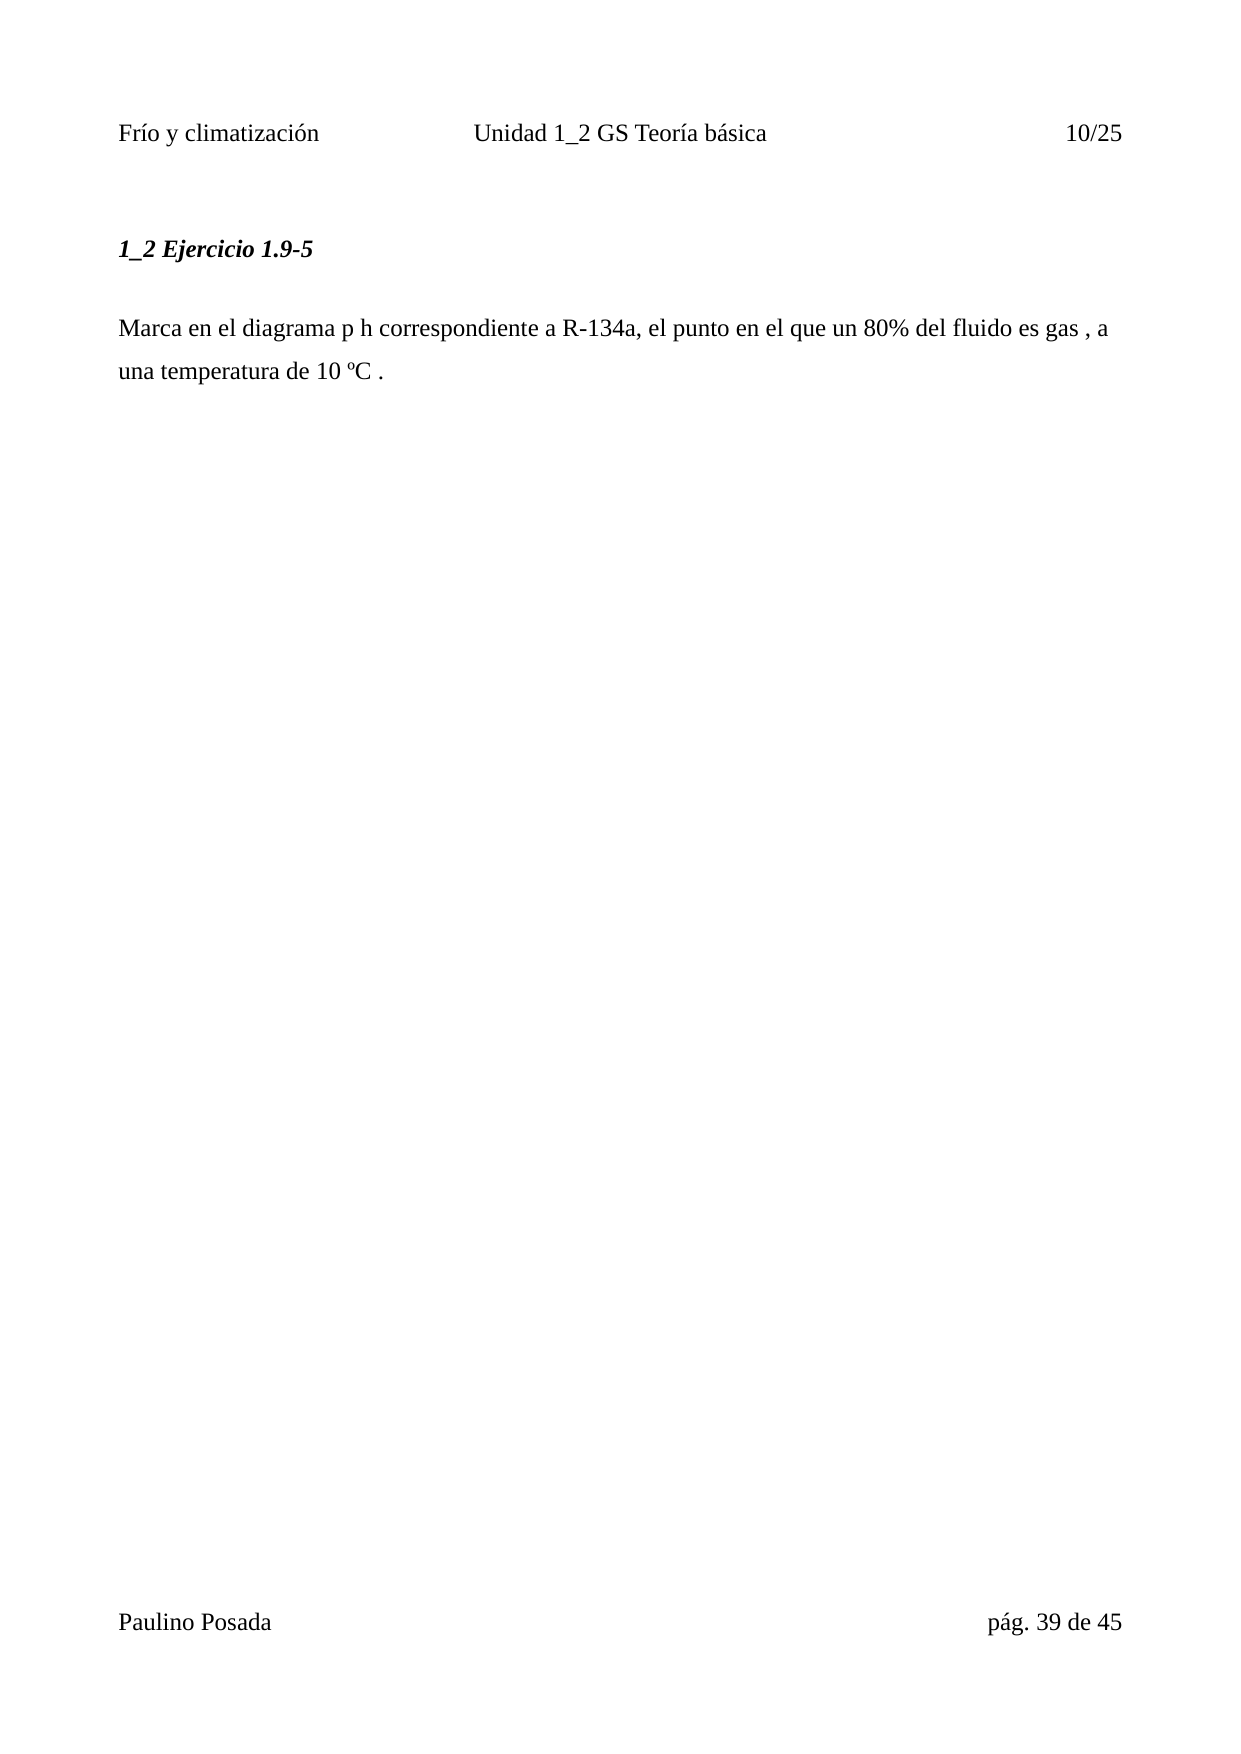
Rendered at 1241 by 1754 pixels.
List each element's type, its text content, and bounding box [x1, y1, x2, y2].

text 1_2 Ejercicio 1.9-5 [118, 234, 1122, 263]
text Marca en el diagrama p h correspondiente a R-134a, el punto en el que un 80% del fluido es gas , a una temperatura de 10 ºC . [118, 313, 1122, 384]
